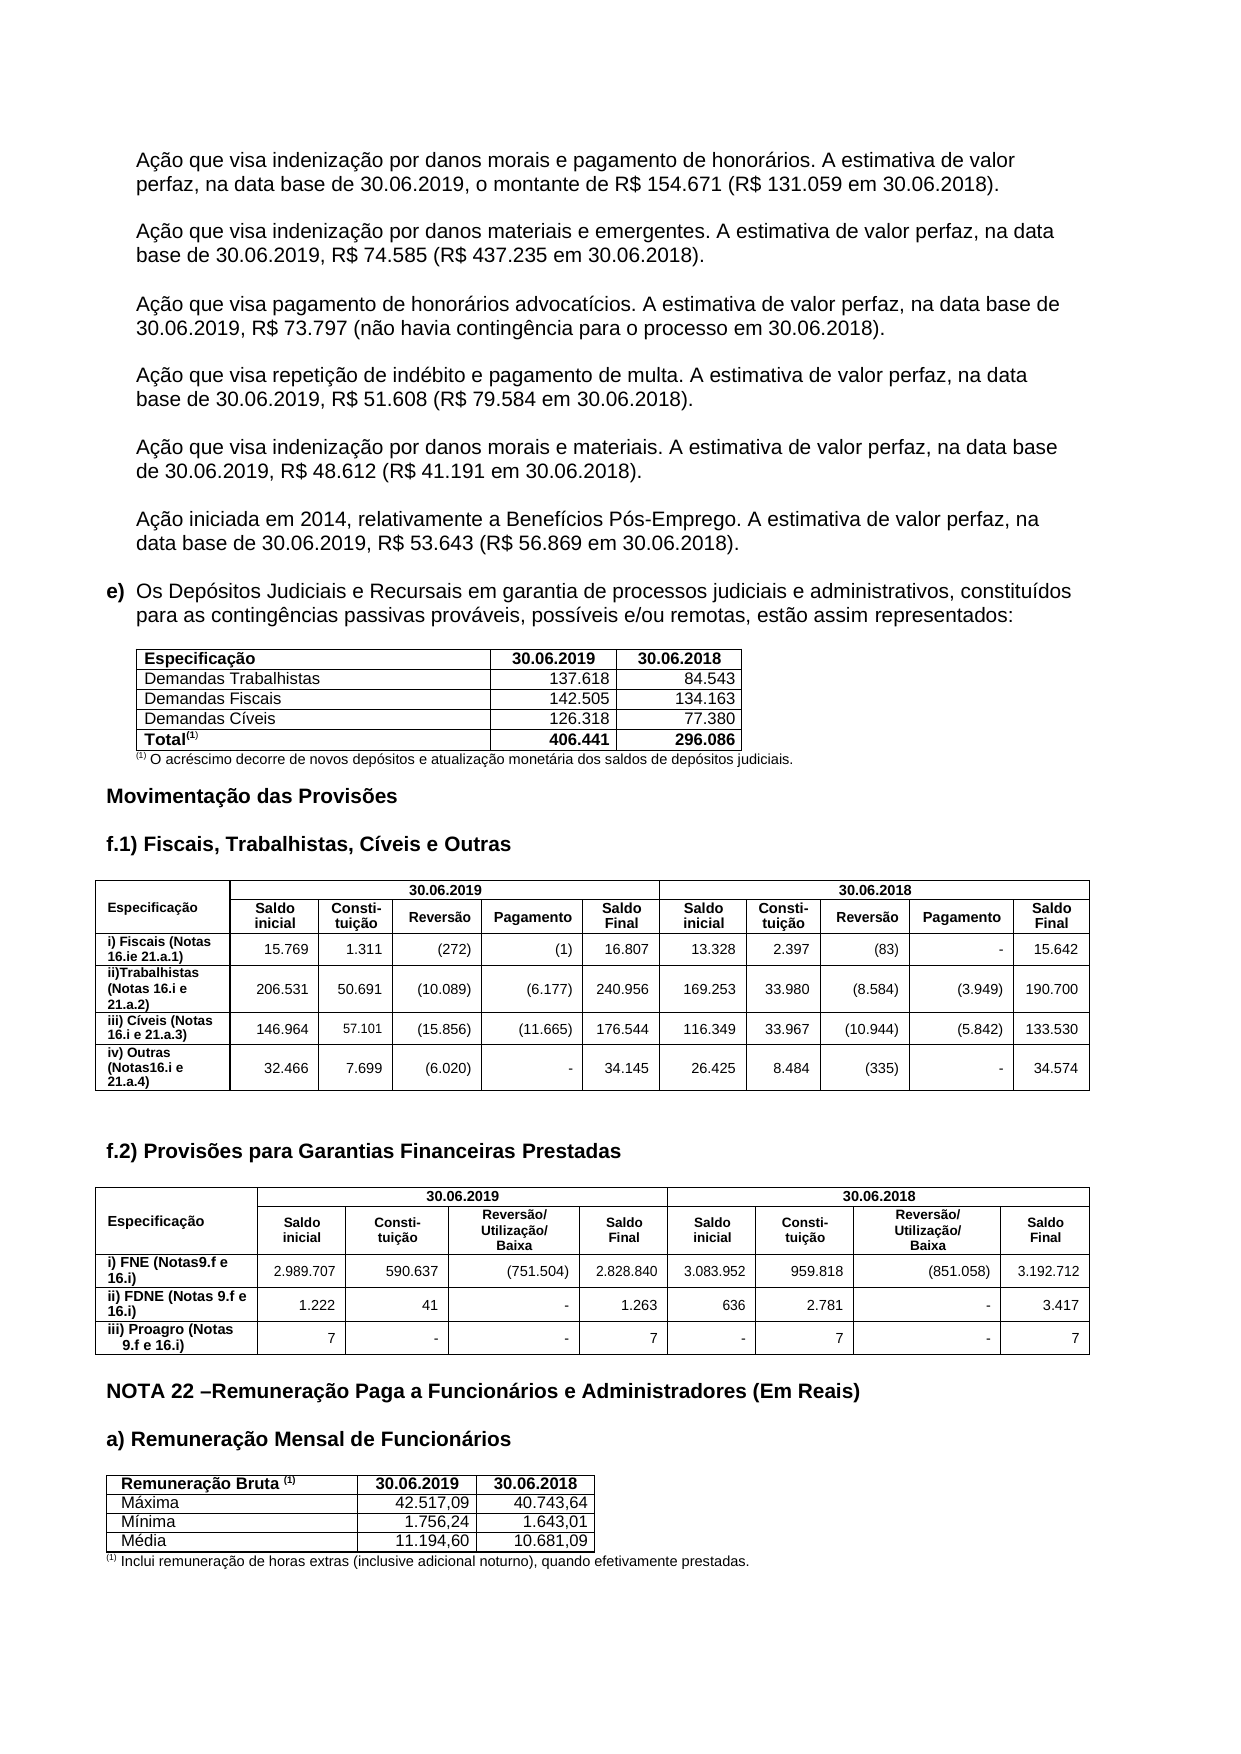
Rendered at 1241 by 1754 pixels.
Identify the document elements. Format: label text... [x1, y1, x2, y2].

table_header Especificação [137, 650, 490, 669]
table_cell 77.380 [617, 710, 741, 729]
table_cell Reversão/ Utilização/ Baixa [449, 1207, 579, 1253]
table_cell 176.544 [583, 1013, 659, 1043]
subtitle Movimentação das Provisões [106, 784, 1226, 808]
text Ação que visa pagamento de honorários advocatícios. A estimativa de valor perfaz, na data base de 30.06.2019, R$ 73.797 (não havia contingência para o processo em 30.06.2018). [136, 291, 1080, 339]
text Ação que visa repetição de indébito e pagamento de multa. A estimativa de valor perfaz, na data base de 30.06.2019, R$ 51.608 (R$ 79.584 em 30.06.2018). [136, 363, 1058, 411]
table_cell - [910, 934, 1013, 965]
table_cell 133.530 [1014, 1013, 1089, 1043]
table_cell Pagamento [910, 900, 1013, 933]
table_cell (751.504) [449, 1255, 579, 1287]
table_cell 10.681,09 [477, 1533, 594, 1551]
table_cell 959.818 [756, 1255, 853, 1287]
table_cell 3.192.712 [1001, 1255, 1089, 1287]
table_cell 7 [258, 1322, 345, 1354]
table_cell (1) [482, 934, 582, 965]
table_cell Saldo Final [1001, 1207, 1089, 1253]
table_cell (83) [821, 934, 909, 965]
table_cell Demandas Cíveis [137, 710, 490, 729]
table_cell 126.318 [491, 710, 616, 729]
table_cell 57.101 [319, 1013, 392, 1043]
table_cell - [854, 1322, 1000, 1354]
table_cell (851.058) [854, 1255, 1000, 1287]
table_cell 32.466 [231, 1045, 318, 1090]
table_cell - [668, 1322, 755, 1354]
table_cell Reversão/ Utilização/ Baixa [854, 1207, 1000, 1253]
list Os Depósitos Judiciais e Recursais em garantia de processos judiciais e administrativos, constituídos para as contingências passivas prováveis, possíveis e/ou remotas, estão assim representados: [106, 579, 1080, 627]
table_header Especificação [96, 1188, 257, 1253]
table_cell (11.665) [482, 1013, 582, 1043]
table_header 30.06.2018 [660, 881, 1089, 899]
table_cell 7 [580, 1322, 667, 1354]
table_header Remuneração Bruta (1) [107, 1476, 357, 1494]
table_cell 406.441 [491, 730, 616, 750]
table_cell 7 [1001, 1322, 1089, 1354]
table_cell Média [107, 1533, 357, 1551]
table_cell 8.484 [747, 1045, 820, 1090]
table_cell 7.699 [319, 1045, 392, 1090]
table_header 30.06.2019 [258, 1188, 667, 1206]
table_cell - [346, 1322, 448, 1354]
table_cell 2.989.707 [258, 1255, 345, 1287]
table_cell iv) Outras (Notas16.i e 21.a.4) [96, 1045, 229, 1090]
table_cell ii) FDNE (Notas 9.f e 16.i) [96, 1288, 257, 1321]
table_cell Consti- tuição [747, 900, 820, 933]
list Remuneração Mensal de Funcionários [106, 1426, 1226, 1450]
table_header 30.06.2018 [477, 1476, 594, 1494]
text Ação que visa indenização por danos morais e materiais. A estimativa de valor perfaz, na data base de 30.06.2019, R$ 48.612 (R$ 41.191 em 30.06.2018). [136, 435, 1080, 483]
table_cell Consti- tuição [319, 900, 392, 933]
table_cell 146.964 [231, 1013, 318, 1043]
table_cell 3.417 [1001, 1288, 1089, 1321]
table_cell 40.743,64 [477, 1495, 594, 1513]
table_cell - [910, 1045, 1013, 1090]
table_cell ii)Trabalhistas (Notas 16.i e 21.a.2) [96, 966, 229, 1012]
table_cell 1.756,24 [358, 1514, 476, 1532]
table_cell 206.531 [231, 966, 318, 1012]
text NOTA 22 –Remuneração Paga a Funcionários e Administradores (Em Reais) [106, 1378, 1226, 1402]
list Provisões para Garantias Financeiras Prestadas [106, 1139, 1226, 1163]
text (1) O acréscimo decorre de novos depósitos e atualização monetária dos saldos de depósitos judiciais. [136, 751, 1226, 768]
table_cell 240.956 [583, 966, 659, 1012]
table_header 30.06.2019 [231, 881, 659, 899]
table_cell 42.517,09 [358, 1495, 476, 1513]
table_cell 1.643,01 [477, 1514, 594, 1532]
table_cell 15.769 [231, 934, 318, 965]
table_cell 590.637 [346, 1255, 448, 1287]
list Fiscais, Trabalhistas, Cíveis e Outras [106, 832, 1226, 856]
table_cell 190.700 [1014, 966, 1089, 1012]
table_cell Consti- tuição [346, 1207, 448, 1253]
table_cell 142.505 [491, 690, 616, 709]
table_cell 636 [668, 1288, 755, 1321]
table_cell i) Fiscais (Notas 16.ie 21.a.1) [96, 934, 229, 965]
text (1) Inclui remuneração de horas extras (inclusive adicional noturno), quando efetivamente prestadas. [106, 1552, 1226, 1569]
table_header 30.06.2018 [617, 650, 741, 669]
table_header 30.06.2019 [358, 1476, 476, 1494]
table_cell (15.856) [393, 1013, 481, 1043]
table_header 30.06.2018 [668, 1188, 1089, 1206]
table_cell 3.083.952 [668, 1255, 755, 1287]
table_cell 134.163 [617, 690, 741, 709]
table_cell Reversão [821, 900, 909, 933]
table_cell (6.020) [393, 1045, 481, 1090]
table_cell 34.145 [583, 1045, 659, 1090]
table_cell - [449, 1288, 579, 1321]
table_cell Saldo inicial [231, 900, 318, 933]
table_cell - [854, 1288, 1000, 1321]
table_cell 34.574 [1014, 1045, 1089, 1090]
table_header 30.06.2019 [491, 650, 616, 669]
text Ação que visa indenização por danos materiais e emergentes. A estimativa de valor perfaz, na data base de 30.06.2019, R$ 74.585 (R$ 437.235 em 30.06.2018). [136, 219, 1080, 267]
table_cell 84.543 [617, 670, 741, 689]
table_cell (6.177) [482, 966, 582, 1012]
table_cell (10.089) [393, 966, 481, 1012]
table_cell (8.584) [821, 966, 909, 1012]
text Ação iniciada em 2014, relativamente a Benefícios Pós-Emprego. A estimativa de valor perfaz, na data base de 30.06.2019, R$ 53.643 (R$ 56.869 em 30.06.2018). [136, 507, 1058, 554]
table_cell 2.397 [747, 934, 820, 965]
table_cell - [449, 1322, 579, 1354]
table_cell Demandas Fiscais [137, 690, 490, 709]
table_cell 2.781 [756, 1288, 853, 1321]
table_cell 1.222 [258, 1288, 345, 1321]
table_cell Saldo Final [1014, 900, 1089, 933]
table_cell (3.949) [910, 966, 1013, 1012]
table_cell 33.967 [747, 1013, 820, 1043]
table_cell 26.425 [660, 1045, 746, 1090]
table_cell Saldo inicial [258, 1207, 345, 1253]
table_cell Mínima [107, 1514, 357, 1532]
table_cell 13.328 [660, 934, 746, 965]
table_cell Reversão [393, 900, 481, 933]
table_cell Pagamento [482, 900, 582, 933]
table_cell (5.842) [910, 1013, 1013, 1043]
table_cell 137.618 [491, 670, 616, 689]
table_cell 116.349 [660, 1013, 746, 1043]
table_cell 2.828.840 [580, 1255, 667, 1287]
table_cell 7 [756, 1322, 853, 1354]
table_cell 1.263 [580, 1288, 667, 1321]
table_cell (10.944) [821, 1013, 909, 1043]
table_cell Demandas Trabalhistas [137, 670, 490, 689]
text Ação que visa indenização por danos morais e pagamento de honorários. A estimativa de valor perfaz, na data base de 30.06.2019, o montante de R$ 154.671 (R$ 131.059 em 30.06.2018). [136, 148, 1058, 196]
table_cell (272) [393, 934, 481, 965]
table_cell - [482, 1045, 582, 1090]
table_cell Saldo inicial [660, 900, 746, 933]
table_cell Saldo inicial [668, 1207, 755, 1253]
table_cell 15.642 [1014, 934, 1089, 965]
table_cell Total(1) [137, 730, 490, 750]
table_cell Saldo Final [580, 1207, 667, 1253]
table_cell i) FNE (Notas9.f e 16.i) [96, 1255, 257, 1287]
table_cell 50.691 [319, 966, 392, 1012]
table_cell 11.194,60 [358, 1533, 476, 1551]
table_cell 16.807 [583, 934, 659, 965]
table_cell 41 [346, 1288, 448, 1321]
table_cell 169.253 [660, 966, 746, 1012]
table_cell Máxima [107, 1495, 357, 1513]
table_cell (335) [821, 1045, 909, 1090]
table_cell Saldo Final [583, 900, 659, 933]
table_cell 296.086 [617, 730, 741, 750]
table_cell 33.980 [747, 966, 820, 1012]
table_header Especificação [96, 881, 229, 933]
table_cell 1.311 [319, 934, 392, 965]
table_cell iii) Cíveis (Notas 16.i e 21.a.3) [96, 1013, 229, 1043]
table_cell Consti- tuição [756, 1207, 853, 1253]
table_cell iii) Proagro (Notas 9.f e 16.i) [96, 1322, 257, 1354]
